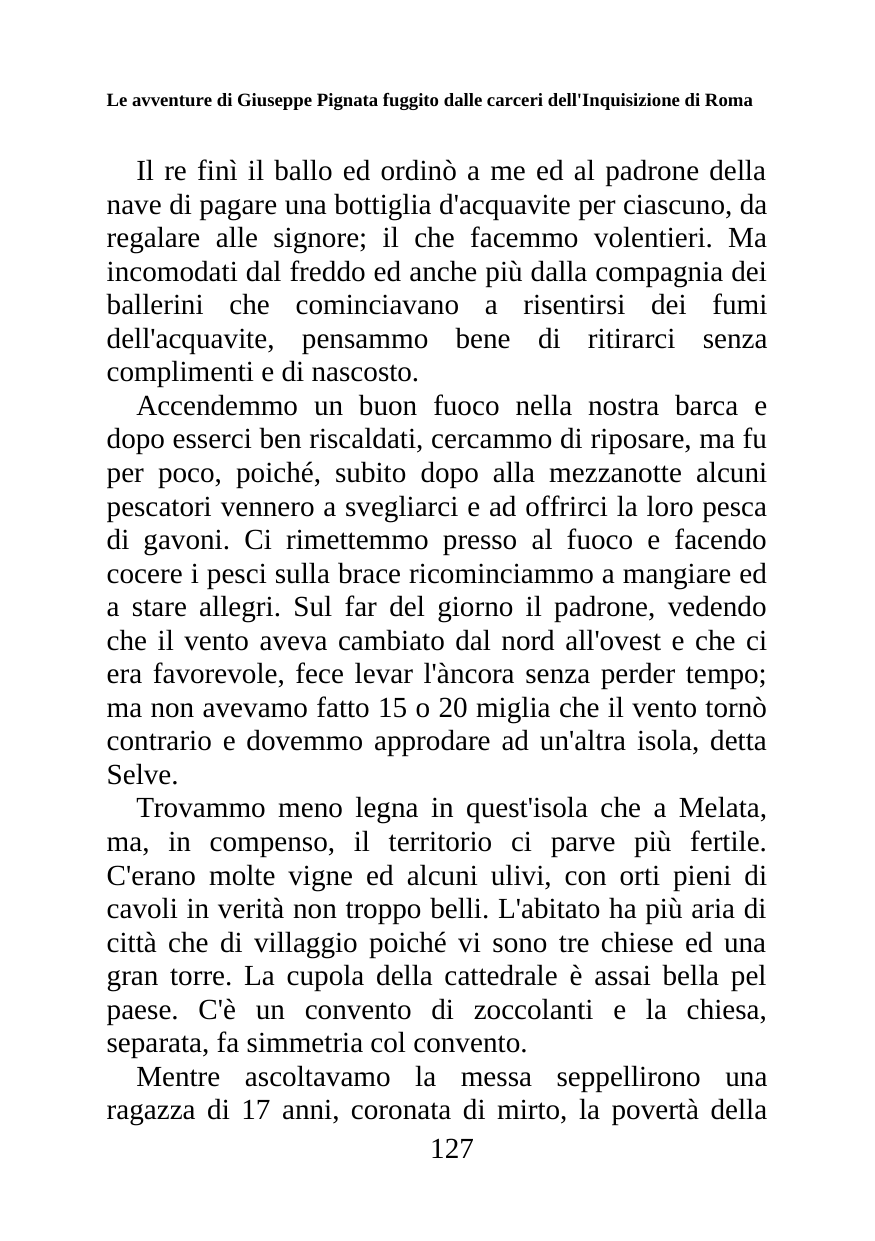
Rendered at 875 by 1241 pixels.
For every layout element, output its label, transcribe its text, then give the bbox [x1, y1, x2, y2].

text Accendemmo un buon fuoco nella nostra barca e dopo esserci ben riscaldati, cercammo di riposare, ma fu per poco, poiché, subito dopo alla mezzanotte alcuni pescatori vennero a svegliarci e ad offrirci la loro pesca di gavoni. Ci rimettemmo presso al fuoco e facendo cocere i pesci sulla brace ricominciammo a mangiare ed a stare allegri. Sul far del giorno il padrone, vedendo che il vento aveva cambiato dal nord all'ovest e che ci era favorevole, fece levar l'àncora senza perder tempo; ma non avevamo fatto 15 o 20 miglia che il vento tornò contrario e dovemmo approdare ad un'altra isola, detta Selve. [106, 388, 768, 791]
text Mentre ascoltavamo la messa seppellirono una ragazza di 17 anni, coronata di mirto, la povertà della [106, 1059, 768, 1126]
text Trovammo meno legna in quest'isola che a Melata, ma, in compenso, il territorio ci parve più fertile. C'erano molte vigne ed alcuni ulivi, con orti pieni di cavoli in verità non troppo belli. L'abitato ha più aria di città che di villaggio poiché vi sono tre chiese ed una gran torre. La cupola della cattedrale è assai bella pel paese. C'è un convento di zoccolanti e la chiesa, separata, fa simmetria col convento. [106, 791, 768, 1059]
text Il re finì il ballo ed ordinò a me ed al padrone della nave di pagare una bottiglia d'acquavite per ciascuno, da regalare alle signore; il che facemmo volentieri. Ma incomodati dal freddo ed anche più dalla compagnia dei ballerini che cominciavano a risentirsi dei fumi dell'acquavite, pensammo bene di ritirarci senza complimenti e di nascosto. [106, 153, 768, 388]
